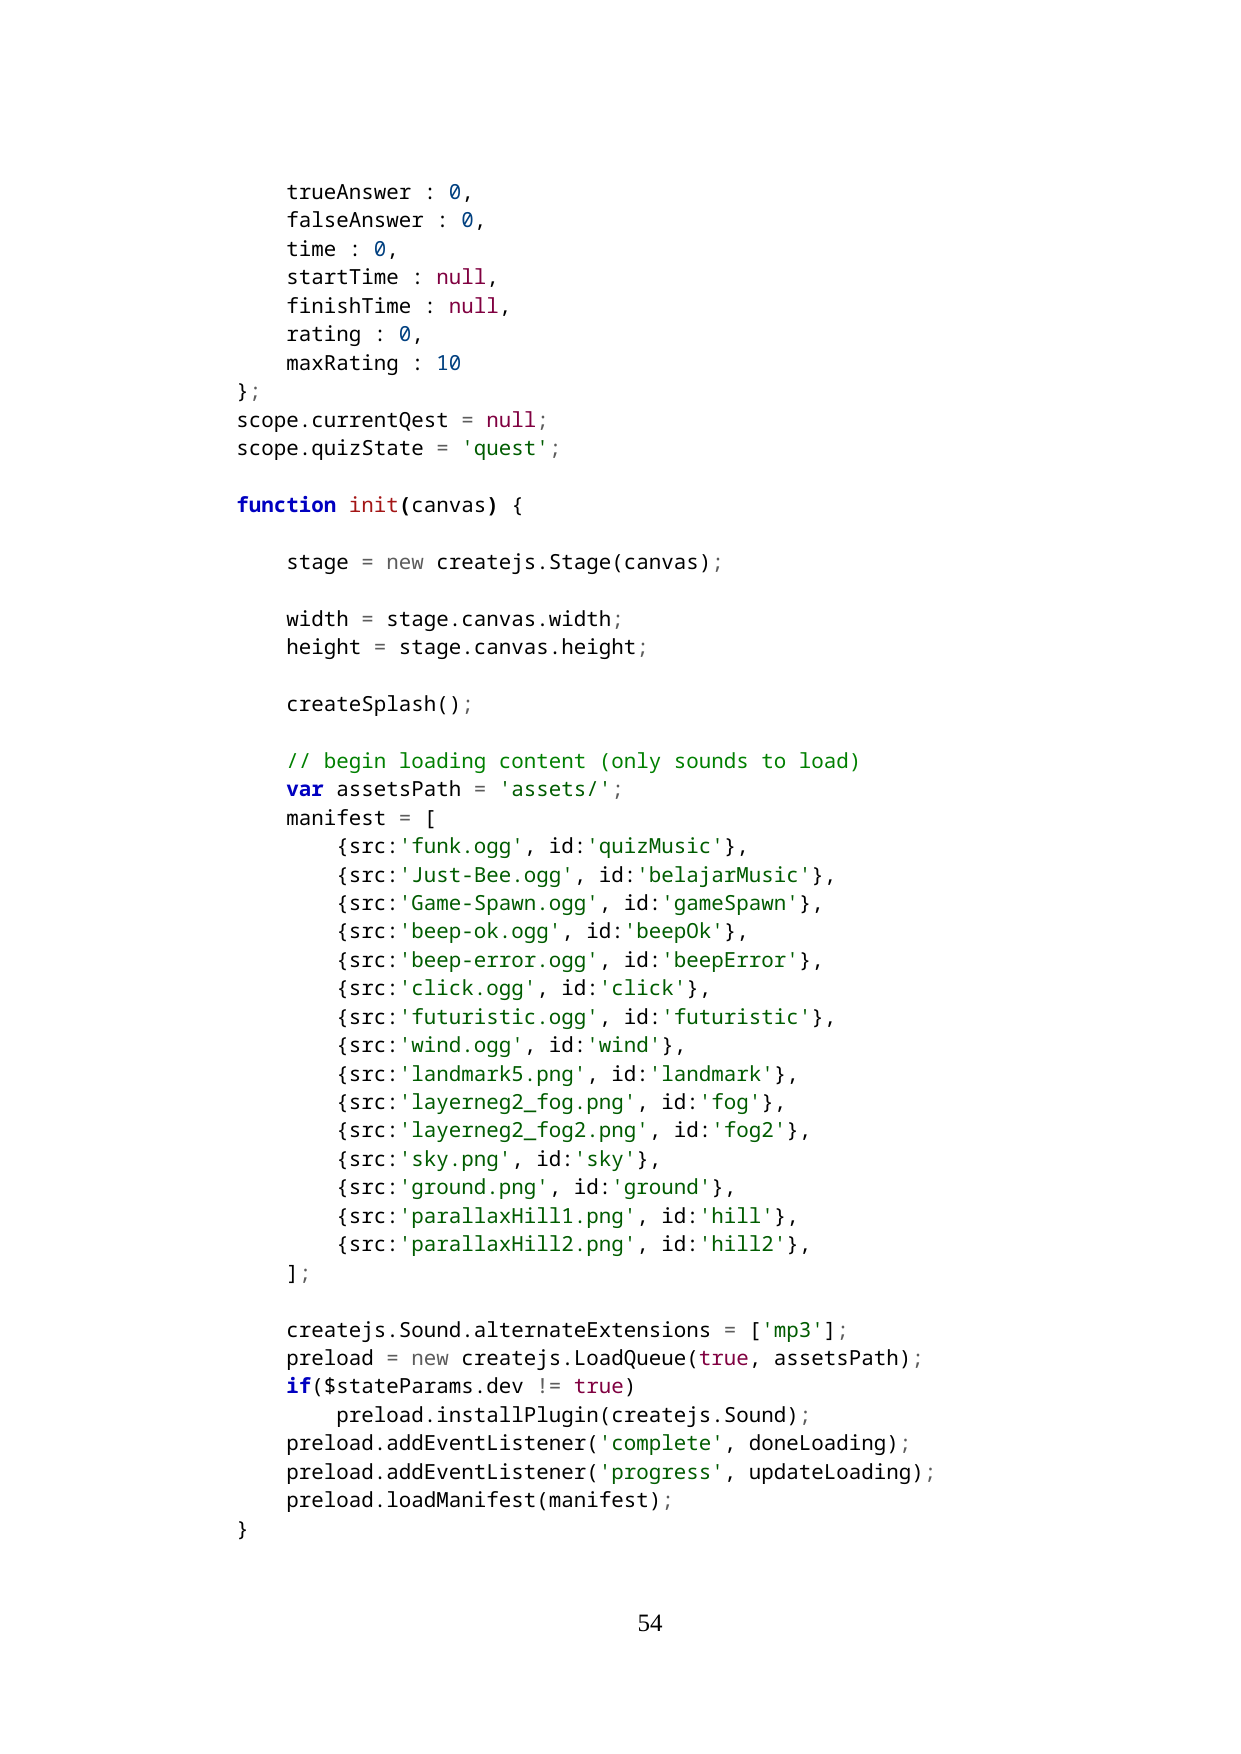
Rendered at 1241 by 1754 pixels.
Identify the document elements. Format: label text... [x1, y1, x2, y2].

table_header trueAnswer : 0, falseAnswer : 0, time : 0, startTime : null, finishTime : null, rating : 0, maxRating : 10 }; scope.currentQest = null; scope.quizState = 'quest'; function init(canvas) { stage = new createjs.Stage(canvas); width = stage.canvas.width; height = stage.canvas.height; createSplash(); // begin loading content (only sounds to load) var assetsPath = 'assets/'; manifest = [ {src:'funk.ogg', id:'quizMusic'}, {src:'Just-Bee.ogg', id:'belajarMusic'}, {src:'Game-Spawn.ogg', id:'gameSpawn'}, {src:'beep-ok.ogg', id:'beepOk'}, {src:'beep-error.ogg', id:'beepError'}, {src:'click.ogg', id:'click'}, {src:'futuristic.ogg', id:'futuristic'}, {src:'wind.ogg', id:'wind'}, {src:'landmark5.png', id:'landmark'}, {src:'layerneg2_fog.png', id:'fog'}, {src:'layerneg2_fog2.png', id:'fog2'}, {src:'sky.png', id:'sky'}, {src:'ground.png', id:'ground'}, {src:'parallaxHill1.png', id:'hill'}, {src:'parallaxHill2.png', id:'hill2'}, ]; createjs.Sound.alternateExtensions = ['mp3']; preload = new createjs.LoadQueue(true, assetsPath); if($stateParams.dev != true) preload.installPlugin(createjs.Sound); preload.addEventListener('complete', doneLoading); preload.addEventListener('progress', updateLoading); preload.loadManifest(manifest); } [236, 177, 1063, 1571]
